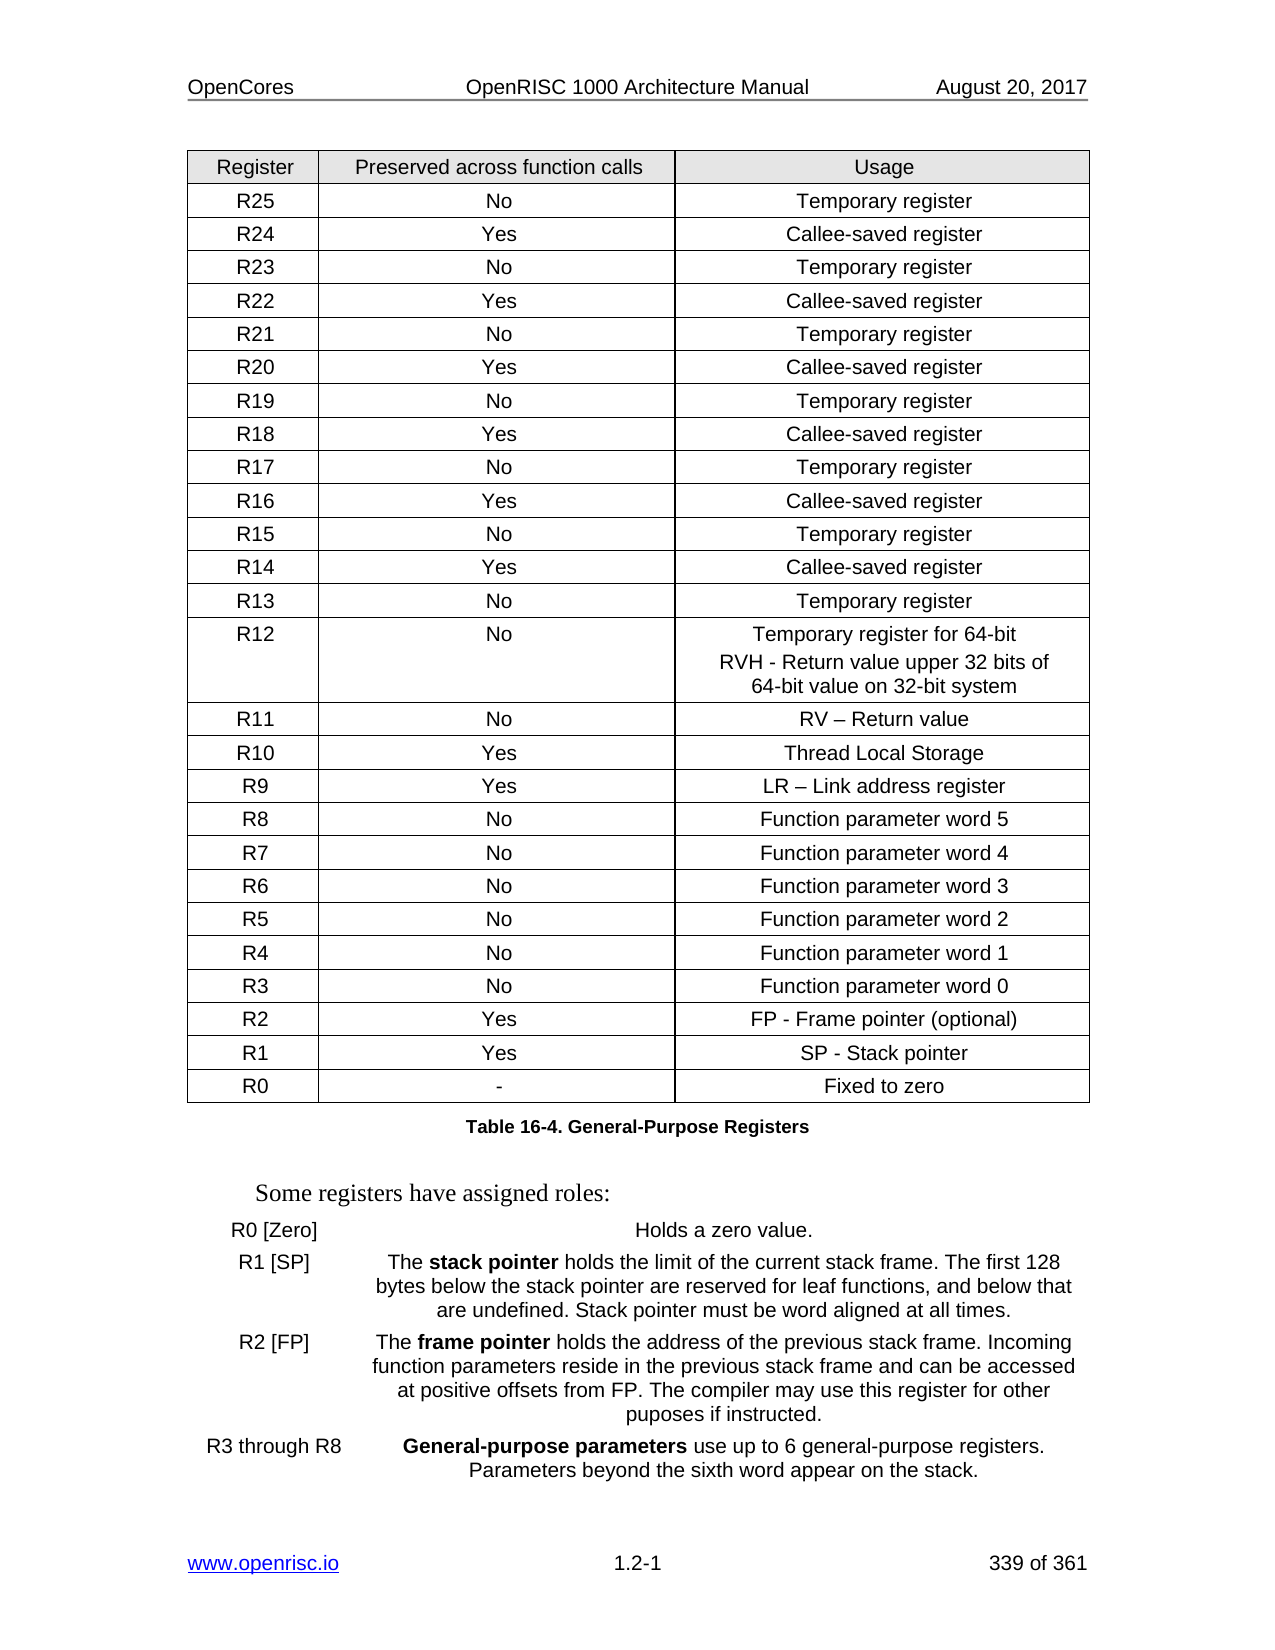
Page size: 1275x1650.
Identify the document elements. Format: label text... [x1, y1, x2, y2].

table_cell R9 [188, 770, 318, 802]
table_cell Temporary register [676, 384, 1089, 417]
table_cell Temporary register for 64-bit RVH - Return value upper 32 bits of 64‑bit value on 32-bit system [676, 618, 1089, 702]
table_cell RV – Return value [676, 703, 1089, 735]
table_cell No [319, 870, 674, 902]
table_cell The frame pointer holds the address of the previous stack frame. Incoming function parameters reside in the previous stack frame and can be accessed at positive offsets from FP. The compiler may use this register for other puposes if instructed. [356, 1326, 1087, 1430]
table_cell R2 [FP] [188, 1326, 356, 1430]
table_header Usage [676, 151, 1089, 183]
table_cell R20 [188, 351, 318, 383]
table_cell Function parameter word 0 [676, 970, 1089, 1002]
table_cell R2 [188, 1003, 318, 1035]
table_cell R22 [188, 284, 318, 317]
table_cell Temporary register [676, 184, 1089, 217]
table_cell Callee-saved register [676, 418, 1089, 450]
table_cell R5 [188, 903, 318, 935]
table_cell Yes [319, 551, 674, 583]
table_cell Temporary register [676, 584, 1089, 617]
table_cell No [319, 251, 674, 283]
table_cell No [319, 836, 674, 869]
table_cell R25 [188, 184, 318, 217]
table_cell R23 [188, 251, 318, 283]
table_cell R24 [188, 218, 318, 250]
table_cell R21 [188, 318, 318, 350]
table_cell No [319, 318, 674, 350]
table_cell Yes [319, 484, 674, 517]
table_cell No [319, 970, 674, 1002]
table_cell Callee-saved register [676, 218, 1089, 250]
table_cell The stack pointer holds the limit of the current stack frame. The first 128 bytes below the stack pointer are reserved for leaf functions, and below that are undefined. Stack pointer must be word aligned at all times. [356, 1246, 1087, 1326]
table_cell R7 [188, 836, 318, 869]
table_cell No [319, 803, 674, 835]
table_cell Temporary register [676, 251, 1089, 283]
table_cell Yes [319, 1003, 674, 1035]
table_header Holds a zero value. [356, 1214, 1087, 1246]
table_cell R6 [188, 870, 318, 902]
table_cell Yes [319, 770, 674, 802]
table_cell Callee-saved register [676, 551, 1089, 583]
table_cell Callee-saved register [676, 484, 1089, 517]
table_cell Yes [319, 418, 674, 450]
table_header Preserved across function calls [319, 151, 674, 183]
table_cell Yes [319, 284, 674, 317]
table_cell Callee-saved register [676, 284, 1089, 317]
table_cell R1 [188, 1036, 318, 1069]
table_cell R13 [188, 584, 318, 617]
table_cell Temporary register [676, 318, 1089, 350]
table_cell Temporary register [676, 451, 1089, 483]
table_cell R18 [188, 418, 318, 450]
table_cell Callee-saved register [676, 351, 1089, 383]
table_header Register [188, 151, 318, 183]
table_cell R11 [188, 703, 318, 735]
table_cell Function parameter word 4 [676, 836, 1089, 869]
table_cell No [319, 451, 674, 483]
table_cell R8 [188, 803, 318, 835]
table_cell R4 [188, 936, 318, 969]
table_cell General-purpose parameters use up to 6 general-purpose registers. Parameters beyond the sixth word appear on the stack. [356, 1430, 1087, 1486]
table_cell R19 [188, 384, 318, 417]
table_cell R3 through R8 [188, 1430, 356, 1486]
table_cell R0 [188, 1070, 318, 1102]
table_cell Function parameter word 3 [676, 870, 1089, 902]
table_cell R1 [SP] [188, 1246, 356, 1326]
table_header R0 [Zero] [188, 1214, 356, 1246]
table_cell Yes [319, 1036, 674, 1069]
table_cell - [319, 1070, 674, 1102]
table_cell Fixed to zero [676, 1070, 1089, 1102]
table_cell No [319, 584, 674, 617]
table_cell R12 [188, 618, 318, 702]
table_cell No [319, 936, 674, 969]
table_cell R3 [188, 970, 318, 1002]
text Table 16-4. General-Purpose Registers [187, 1116, 1087, 1137]
table_cell No [319, 618, 674, 702]
table_cell R16 [188, 484, 318, 517]
table_cell Thread Local Storage [676, 736, 1089, 769]
table_cell Function parameter word 1 [676, 936, 1089, 969]
table_cell R15 [188, 518, 318, 550]
table_cell LR – Link address register [676, 770, 1089, 802]
table_cell R17 [188, 451, 318, 483]
table_cell Function parameter word 5 [676, 803, 1089, 835]
table_cell Yes [319, 218, 674, 250]
text Some registers have assigned roles: [187, 1178, 1087, 1207]
table_cell FP - Frame pointer (optional) [676, 1003, 1089, 1035]
table_cell Yes [319, 351, 674, 383]
table_cell Function parameter word 2 [676, 903, 1089, 935]
table_cell Yes [319, 736, 674, 769]
table_cell No [319, 903, 674, 935]
table_cell No [319, 384, 674, 417]
table_cell No [319, 518, 674, 550]
table_cell No [319, 184, 674, 217]
table_cell R10 [188, 736, 318, 769]
table_cell SP - Stack pointer [676, 1036, 1089, 1069]
table_cell R14 [188, 551, 318, 583]
table_cell Temporary register [676, 518, 1089, 550]
table_cell No [319, 703, 674, 735]
